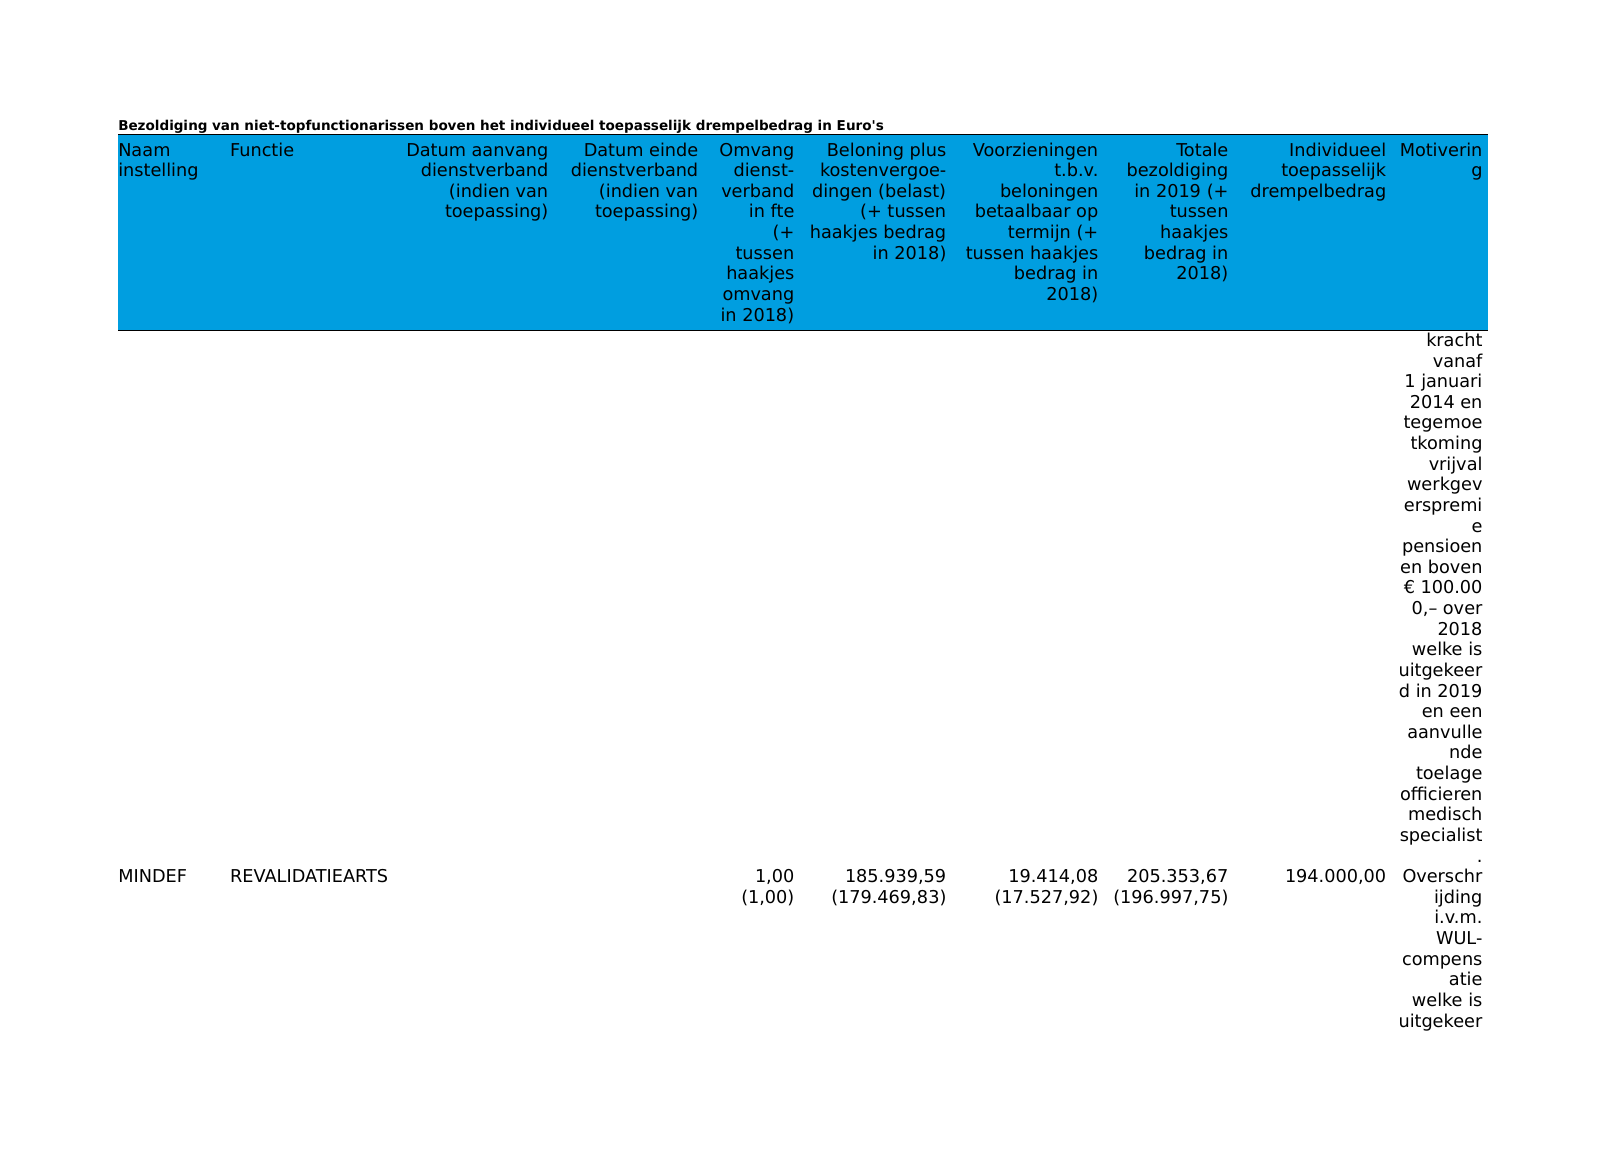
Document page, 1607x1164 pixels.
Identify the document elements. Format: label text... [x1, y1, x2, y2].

table_cell 194.000,00 [1234, 866, 1392, 887]
table_cell [398, 887, 554, 1031]
table_cell [554, 866, 704, 887]
table_cell Totale bezoldiging in 2019 (+ tussen haakjes bedrag in 2018) [1104, 135, 1234, 330]
table_cell Beloning plus kostenvergoe-dingen (belast) (+ tussen haakjes bedrag in 2018) [800, 135, 952, 330]
table_cell [398, 331, 554, 866]
table_cell [554, 887, 704, 1031]
table_cell [1234, 887, 1392, 1031]
table_cell (1,00) [704, 887, 800, 1031]
table_cell [554, 331, 704, 866]
table_cell Datum einde dienstverband (indien van toepassing) [554, 135, 704, 330]
table_cell (17.527,92) [952, 887, 1104, 1031]
table_cell Omvang dienst-verband in fte (+ tussen haakjes omvang in 2018) [704, 135, 800, 330]
table_cell 19.414,08 [952, 866, 1104, 887]
table_cell [704, 331, 800, 866]
table_cell (179.469,83) [800, 887, 952, 1031]
table_cell (196.997,75) [1104, 887, 1234, 1031]
table_header Bezoldiging van niet-topfunctionarissen boven het individueel toepasselijk drempelbedrag in Euro's [118, 118, 1488, 134]
table_cell [952, 331, 1104, 866]
table_cell Naam instelling [118, 135, 224, 330]
table_cell Individueel toepasselijk drempelbedrag [1234, 135, 1392, 330]
table_cell Overschrijding i.v.m. WUL-compensatie welke is uitgekeer [1392, 866, 1488, 1031]
table_cell [398, 866, 554, 887]
table_cell [224, 331, 398, 866]
table_cell [224, 887, 398, 1031]
table_cell MINDEF [118, 866, 224, 887]
table_cell [118, 331, 224, 866]
table_cell 1,00 [704, 866, 800, 887]
table_cell 185.939,59 [800, 866, 952, 887]
table_cell Voorzieningen t.b.v. beloningen betaalbaar op termijn (+ tussen haakjes bedrag in 2018) [952, 135, 1104, 330]
table_cell REVALIDATIEARTS [224, 866, 398, 887]
table_cell kracht vanaf 1 januari 2014 en tegemoetkoming vrijval werkgeverspremie pensioenen boven € 100.000,– over 2018 welke is uitgekeerd in 2019 en een aanvullende toelage officieren medisch specialist. [1392, 331, 1488, 866]
table_cell [800, 331, 952, 866]
table_cell [118, 887, 224, 1031]
table_cell Datum aanvang dienstverband (indien van toepassing) [398, 135, 554, 330]
table_cell Functie [224, 135, 398, 330]
table_cell Motivering [1392, 135, 1488, 330]
table_cell [1104, 331, 1234, 866]
table_cell [1234, 331, 1392, 866]
table_cell 205.353,67 [1104, 866, 1234, 887]
